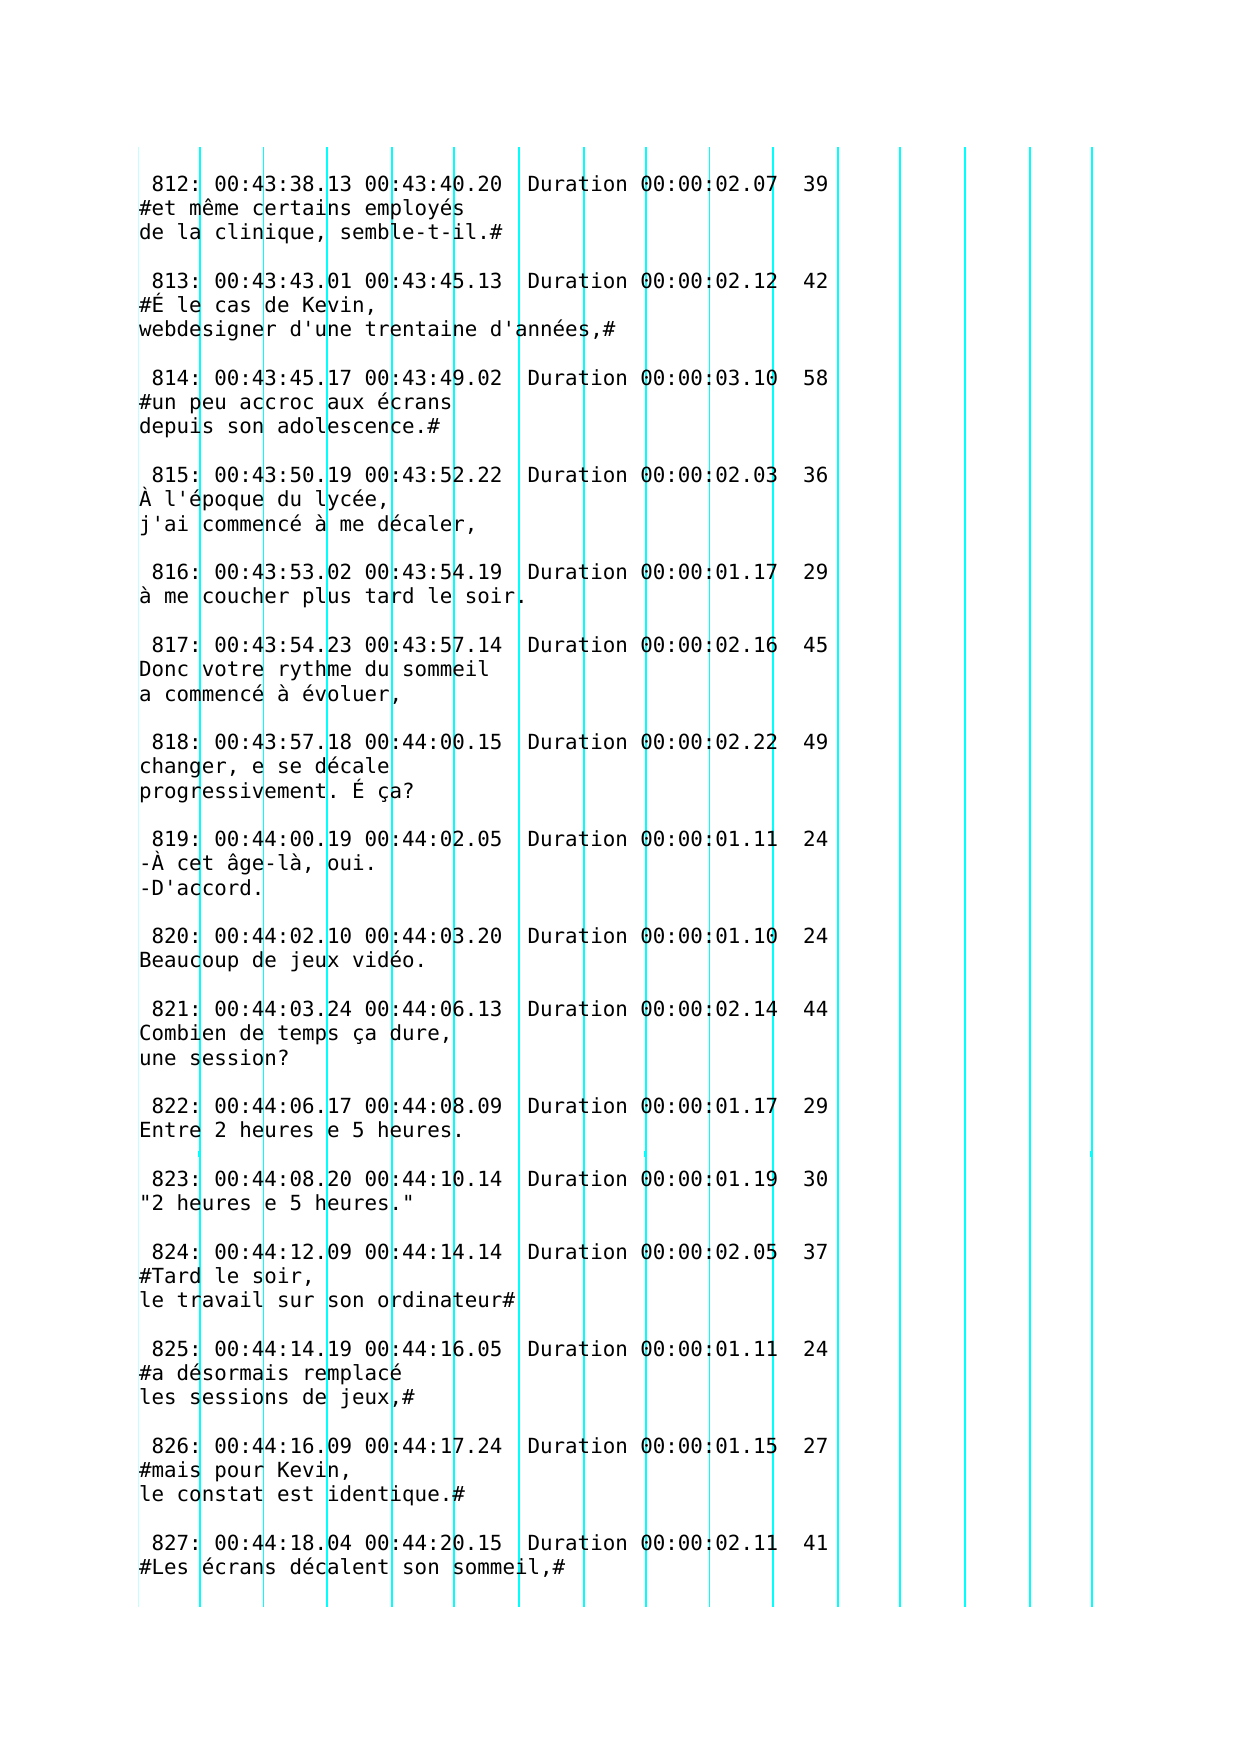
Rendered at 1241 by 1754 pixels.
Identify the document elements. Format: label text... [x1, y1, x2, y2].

text 823: 00:44:08.20 00:44:10.14 Duration 00:00:01.19 30 [139, 1167, 1101, 1191]
text de la clinique, semble-t-il.# [139, 220, 1101, 245]
text progressivement. É ça? [139, 779, 1101, 803]
text À l'époque du lycée, [139, 487, 1101, 512]
text 822: 00:44:06.17 00:44:08.09 Duration 00:00:01.17 29 [139, 1094, 1101, 1118]
text à me coucher plus tard le soir. [139, 584, 1101, 609]
text 812: 00:43:38.13 00:43:40.20 Duration 00:00:02.07 39 [139, 172, 1101, 196]
text Combien de temps ça dure, [139, 1021, 1101, 1046]
text #a désormais remplacé [139, 1361, 1101, 1385]
text 813: 00:43:43.01 00:43:45.13 Duration 00:00:02.12 42 [139, 269, 1101, 293]
text 826: 00:44:16.09 00:44:17.24 Duration 00:00:01.15 27 [139, 1434, 1101, 1458]
text une session? [139, 1046, 1101, 1070]
text 820: 00:44:02.10 00:44:03.20 Duration 00:00:01.10 24 [139, 924, 1101, 948]
text 814: 00:43:45.17 00:43:49.02 Duration 00:00:03.10 58 [139, 366, 1101, 390]
text Entre 2 heures e 5 heures. [139, 1118, 1101, 1143]
text webdesigner d'une trentaine d'années,# [139, 317, 1101, 342]
text 827: 00:44:18.04 00:44:20.15 Duration 00:00:02.11 41 [139, 1531, 1101, 1555]
text 821: 00:44:03.24 00:44:06.13 Duration 00:00:02.14 44 [139, 997, 1101, 1021]
text "2 heures e 5 heures." [139, 1191, 1101, 1216]
text 818: 00:43:57.18 00:44:00.15 Duration 00:00:02.22 49 [139, 730, 1101, 754]
text a commencé à évoluer, [139, 682, 1101, 706]
text Donc votre rythme du sommeil [139, 657, 1101, 682]
text #Tard le soir, [139, 1264, 1101, 1288]
picture [138, 147, 1102, 1607]
text #É le cas de Kevin, [139, 293, 1101, 317]
text #un peu accroc aux écrans [139, 390, 1101, 414]
text 817: 00:43:54.23 00:43:57.14 Duration 00:00:02.16 45 [139, 633, 1101, 657]
text 819: 00:44:00.19 00:44:02.05 Duration 00:00:01.11 24 [139, 827, 1101, 851]
text les sessions de jeux,# [139, 1385, 1101, 1410]
text le travail sur son ordinateur# [139, 1288, 1101, 1313]
text #et même certains employés [139, 196, 1101, 220]
text 825: 00:44:14.19 00:44:16.05 Duration 00:00:01.11 24 [139, 1337, 1101, 1361]
text #Les écrans décalent son sommeil,# [139, 1555, 1101, 1579]
text Beaucoup de jeux vidéo. [139, 948, 1101, 973]
text -D'accord. [139, 876, 1101, 900]
text -À cet âge-là, oui. [139, 851, 1101, 876]
text #mais pour Kevin, [139, 1458, 1101, 1482]
text 815: 00:43:50.19 00:43:52.22 Duration 00:00:02.03 36 [139, 463, 1101, 487]
text le constat est identique.# [139, 1482, 1101, 1507]
text j'ai commencé à me décaler, [139, 512, 1101, 536]
text 824: 00:44:12.09 00:44:14.14 Duration 00:00:02.05 37 [139, 1240, 1101, 1264]
text changer, e se décale [139, 754, 1101, 779]
text depuis son adolescence.# [139, 414, 1101, 439]
text 816: 00:43:53.02 00:43:54.19 Duration 00:00:01.17 29 [139, 560, 1101, 584]
